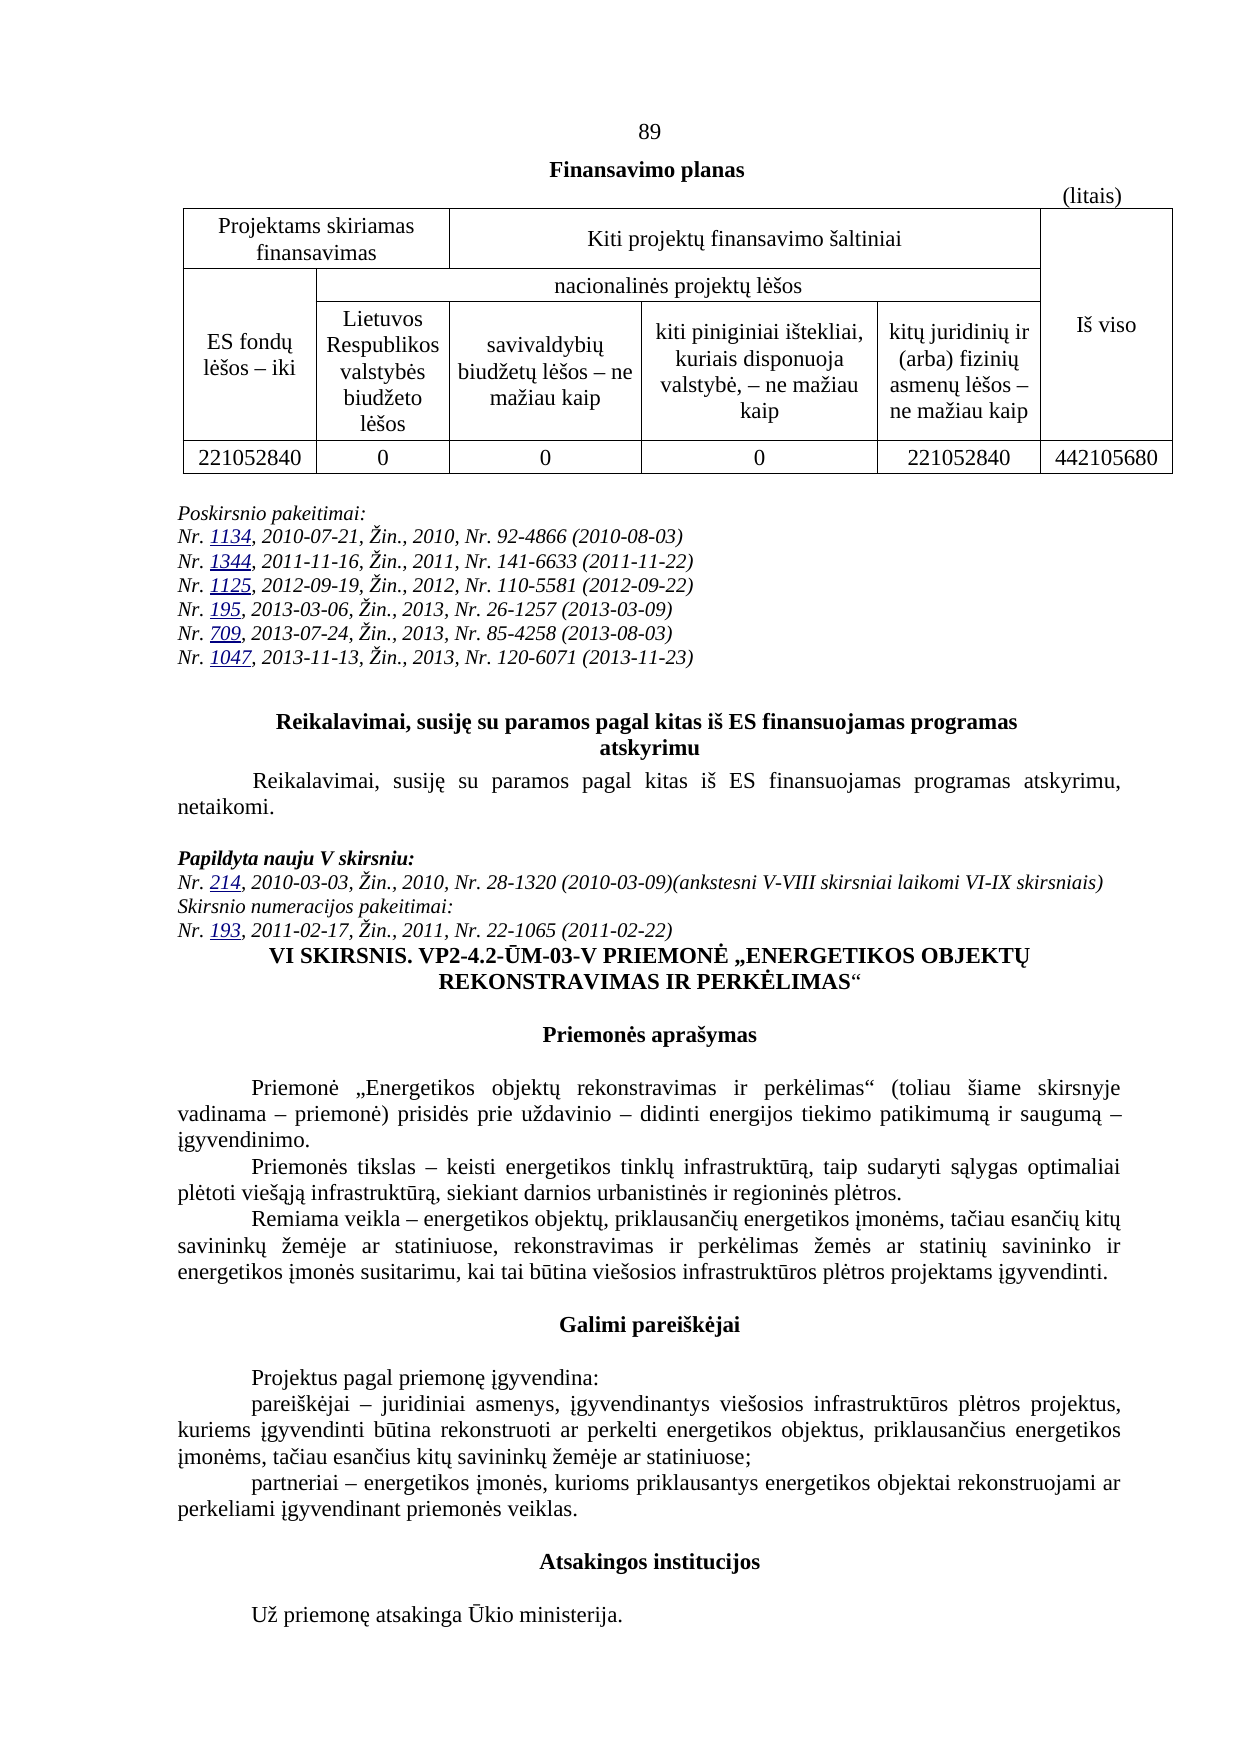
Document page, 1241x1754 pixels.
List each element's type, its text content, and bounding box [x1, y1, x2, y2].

text Nr. 1344, 2011-11-16, Žin., 2011, Nr. 141-6633 (2011-11-22) [177, 548, 1122, 573]
table_cell 0 [450, 441, 641, 473]
text Priemonė „Energetikos objektų rekonstravimas ir perkėlimas“ (toliau šiame skirsnyje vadinama – priemonė) prisidės prie uždavinio – didinti energijos tiekimo patikimumą ir saugumą – įgyvendinimo. [177, 1074, 1122, 1153]
text Už priemonę atsakinga Ūkio ministerija. [177, 1601, 1122, 1627]
table_cell 221052840 [878, 441, 1040, 473]
text Finansavimo planas [177, 156, 1122, 182]
text Papildyta nauju V skirsniu: [177, 846, 1122, 870]
text (litais) [177, 182, 1122, 208]
text Atsakingos institucijos [177, 1548, 1122, 1574]
text partneriai – energetikos įmonės, kurioms priklausantys energetikos objektai rekonstruojami ar perkeliami įgyvendinant priemonės veiklas. [177, 1469, 1122, 1522]
table_cell savivaldybių biudžetų lėšos – ne mažiau kaip [450, 302, 641, 440]
text Skirsnio numeracijos pakeitimai: [177, 894, 1122, 918]
table_cell 221052840 [184, 441, 316, 473]
text Priemonės tikslas – keisti energetikos tinklų infrastruktūrą, taip sudaryti sąlygas optimaliai plėtoti viešąją infrastruktūrą, siekiant darnios urbanistinės ir regioninės plėtros. [177, 1153, 1122, 1206]
text Projektus pagal priemonę įgyvendina: [177, 1364, 1122, 1390]
table_cell 442105680 [1041, 441, 1172, 473]
table_cell 0 [317, 441, 449, 473]
table_cell ES fondų lėšos – iki [184, 269, 316, 440]
text Nr. 1125, 2012-09-19, Žin., 2012, Nr. 110-5581 (2012-09-22) [177, 573, 1122, 597]
text Reikalavimai, susiję su paramos pagal kitas iš ES finansuojamas programas atskyrimu [177, 681, 1122, 760]
table_header Iš viso [1041, 209, 1172, 440]
text Nr. 1047, 2013-11-13, Žin., 2013, Nr. 120-6071 (2013-11-23) [177, 645, 1122, 669]
table_cell Lietuvos Res­publikos valsty­bės biudžeto lėšos [317, 302, 449, 440]
text Nr. 214, 2010-03-03, Žin., 2010, Nr. 28-1320 (2010-03-09)(ankstesni V-VIII skirsniai laikomi VI-IX skirsniais) [177, 870, 1122, 894]
table_cell 0 [642, 441, 877, 473]
text Priemonės aprašymas [177, 1021, 1122, 1047]
text Nr. 195, 2013-03-06, Žin., 2013, Nr. 26-1257 (2013-03-09) [177, 597, 1122, 621]
text Nr. 709, 2013-07-24, Žin., 2013, Nr. 85-4258 (2013-08-03) [177, 621, 1122, 645]
text Remiama veikla – energetikos objektų, priklausančių energetikos įmonėms, tačiau esančių kitų savininkų žemėje ar statiniuose, rekonstravimas ir perkėlimas žemės ar statinių savininko ir energetikos įmonės susitarimu, kai tai būtina viešosios infrastruktūros plėtros projektams įgyvendinti. [177, 1206, 1122, 1284]
table_header Projektams skiriamas finansavimas [184, 209, 449, 268]
table_header Kiti projektų finansavimo šaltiniai [450, 209, 1040, 268]
table_cell nacionalinės projektų lėšos [317, 269, 1040, 301]
table_cell kitų juridinių ir (arba) fizinių asmenų lėšos – ne mažiau kaip [878, 302, 1040, 440]
text Reikalavimai, susiję su paramos pagal kitas iš ES finansuojamas programas atskyrimu, netaikomi. [177, 767, 1122, 819]
table_cell kiti piniginiai ištekliai, kuriais disponuoja valstybė, – ne mažiau kaip [642, 302, 877, 440]
text Galimi pareiškėjai [177, 1311, 1122, 1337]
text VI SKIRSNIS. VP2-4.2-ŪM-03-V PRIEMONĖ „ENERGETIKOS OBJEKTŲ REKONSTRAVIMAS IR PERKĖLIMAS“ [177, 942, 1122, 995]
text Poskirsnio pakeitimai: [177, 500, 1122, 524]
text Nr. 193, 2011-02-17, Žin., 2011, Nr. 22-1065 (2011-02-22) [177, 918, 1122, 942]
text pareiškėjai – juridiniai asmenys, įgyvendinantys viešosios infrastruktūros plėtros projektus, kuriems įgyvendinti būtina rekonstruoti ar perkelti energetikos objektus, priklausančius energetikos įmonėms, tačiau esančius kitų savininkų žemėje ar statiniuose; [177, 1390, 1122, 1469]
text Nr. 1134, 2010-07-21, Žin., 2010, Nr. 92-4866 (2010-08-03) [177, 524, 1122, 548]
